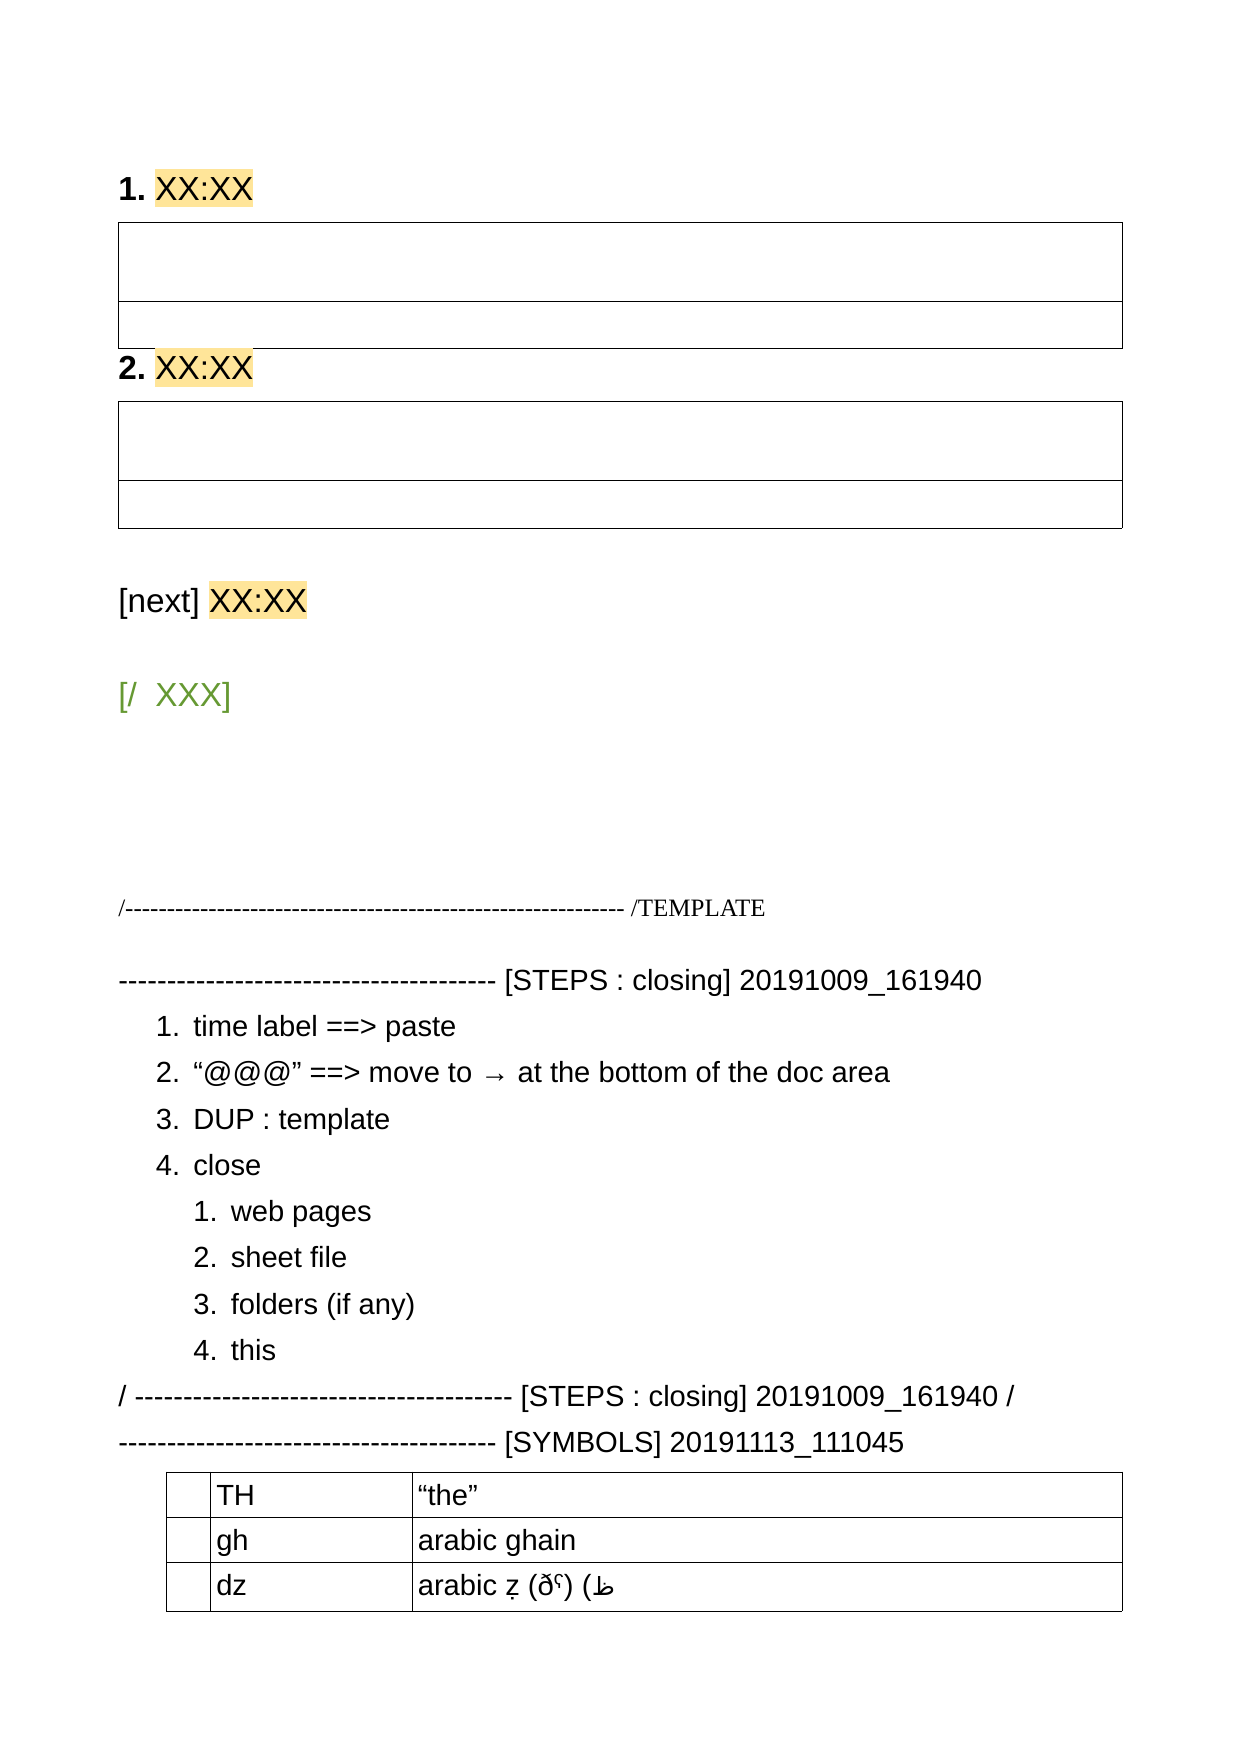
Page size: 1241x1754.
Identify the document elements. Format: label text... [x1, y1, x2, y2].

table_cell gh [211, 1518, 412, 1562]
list sheet file [193, 1240, 1122, 1274]
table_cell [167, 1518, 210, 1562]
text [next] XX:XX [118, 581, 1122, 619]
table_cell arabic ghain [413, 1518, 1122, 1562]
text [/ XXX] [118, 675, 1122, 713]
list this [193, 1333, 1122, 1366]
list folders (if any) [193, 1287, 1122, 1320]
table_cell arabic ẓ (ðˁ) (ظ [413, 1563, 1122, 1611]
table_header TH [211, 1473, 412, 1517]
list DUP : template [156, 1102, 1122, 1135]
table_cell [167, 1563, 210, 1611]
text 2. XX:XX [118, 349, 1122, 387]
text 1. XX:XX [118, 169, 1122, 207]
table_cell [119, 302, 1122, 348]
text --------------------------------------- [SYMBOLS] 20191113_111045 [118, 1425, 1122, 1459]
text / --------------------------------------- [STEPS : closing] 20191009_161940 / [118, 1379, 1122, 1413]
table_header [167, 1473, 210, 1517]
list time label ==> paste [156, 1009, 1122, 1043]
table_header [119, 402, 1122, 480]
table_header [119, 223, 1122, 301]
list web pages [193, 1194, 1122, 1228]
table_header “the” [413, 1473, 1122, 1517]
text /------------------------------------------------------------ /TEMPLATE [118, 893, 1122, 922]
table_cell [119, 481, 1122, 527]
text --------------------------------------- [STEPS : closing] 20191009_161940 [118, 963, 1122, 996]
list “@@@” ==> move to → at the bottom of the doc area [156, 1055, 1122, 1089]
table_cell dz [211, 1563, 412, 1611]
list close [156, 1148, 1122, 1181]
